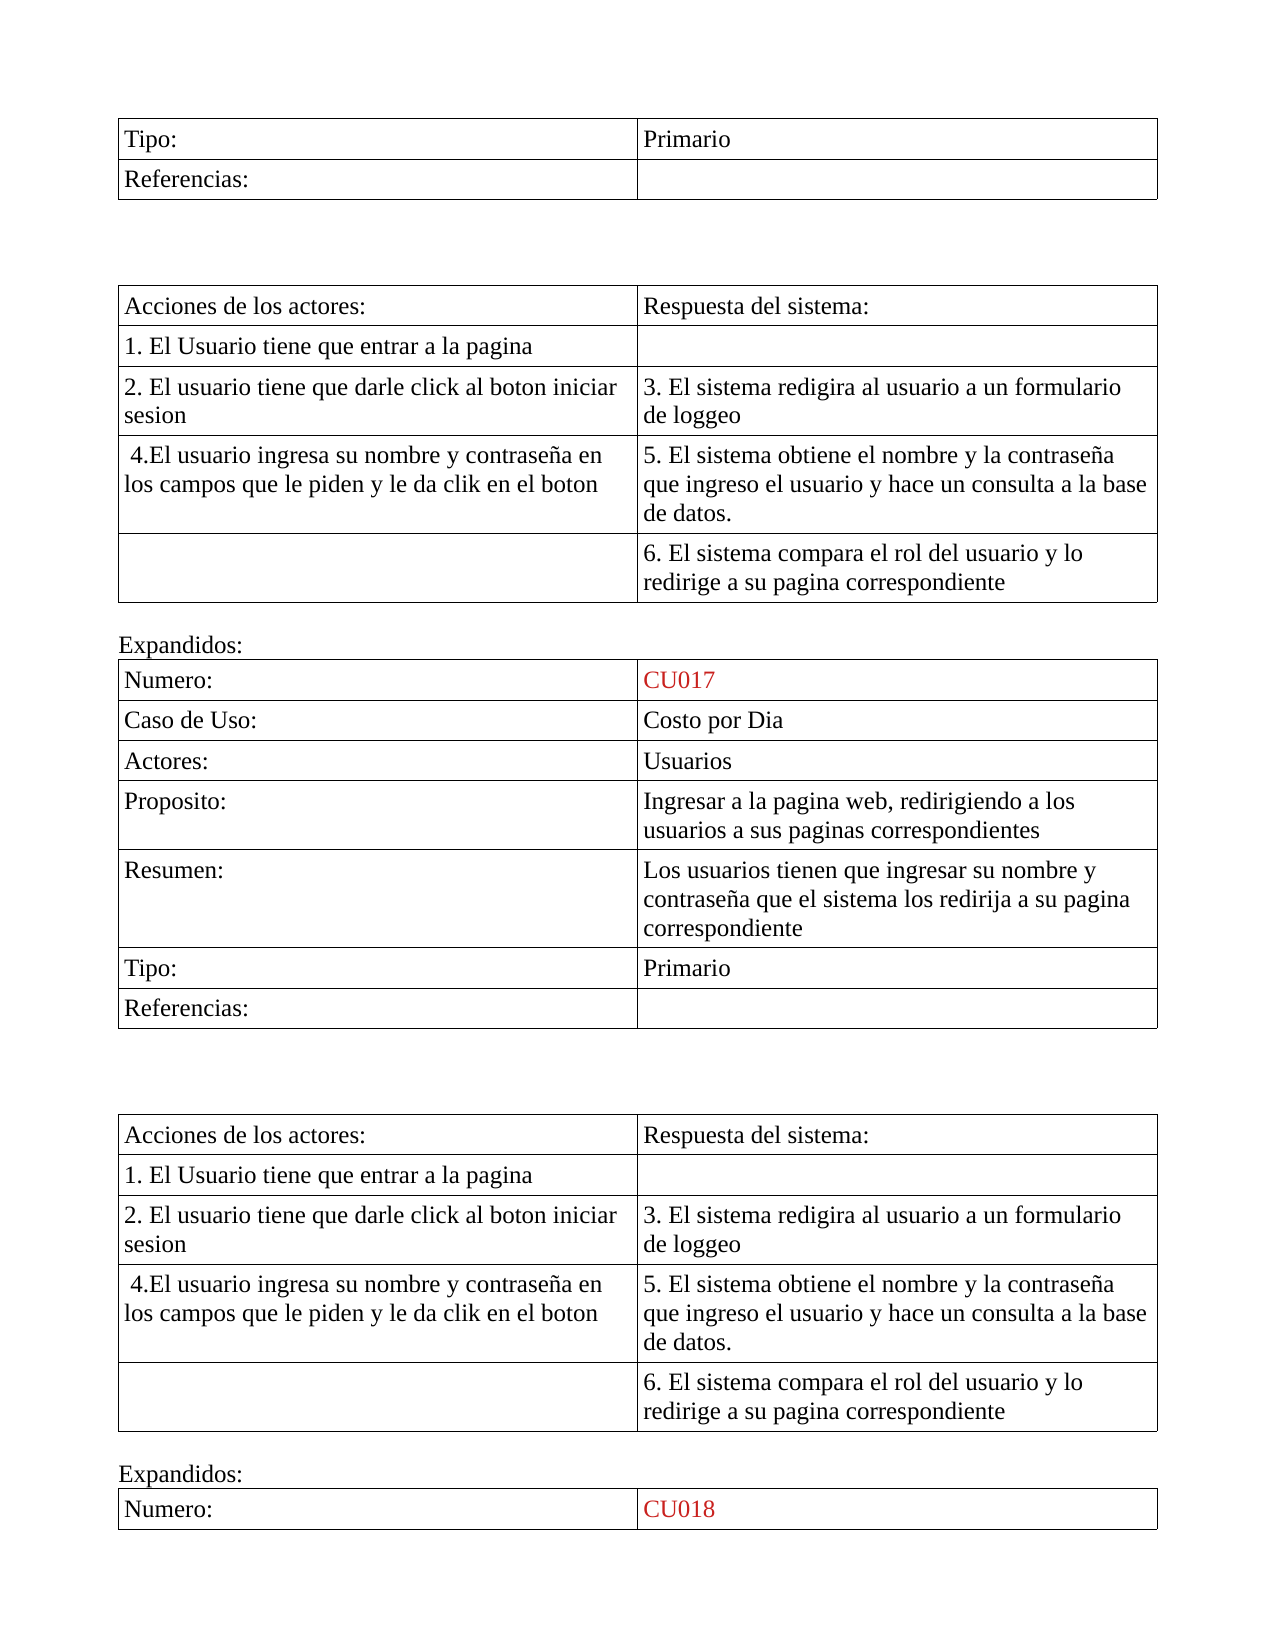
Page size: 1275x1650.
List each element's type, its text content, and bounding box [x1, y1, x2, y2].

table_cell [638, 326, 1157, 366]
table_cell 6. El sistema compara el rol del usuario y lo redirige a su pagina correspondiente [638, 534, 1157, 602]
table_cell 1. El Usuario tiene que entrar a la pagina [119, 1155, 637, 1195]
table_cell Referencias: [119, 160, 637, 199]
table_header Numero: [119, 660, 637, 699]
table_cell [638, 160, 1157, 199]
table_cell Primario [638, 119, 1157, 158]
table_cell 3. El sistema redigira al usuario a un formulario de loggeo [638, 1196, 1157, 1264]
table_cell [638, 989, 1157, 1028]
table_header Acciones de los actores: [119, 1115, 637, 1154]
table_cell Los usuarios tienen que ingresar su nombre y contraseña que el sistema los redirija a su pagina correspondiente [638, 850, 1157, 947]
table_cell 6. El sistema compara el rol del usuario y lo redirige a su pagina correspondiente [638, 1363, 1157, 1431]
table_cell 3. El sistema redigira al usuario a un formulario de loggeo [638, 367, 1157, 435]
table_header CU018 [638, 1489, 1157, 1528]
table_header Respuesta del sistema: [638, 1115, 1157, 1154]
table_cell [119, 534, 637, 602]
table_cell 5. El sistema obtiene el nombre y la contraseña que ingreso el usuario y hace un consulta a la base de datos. [638, 1265, 1157, 1362]
table_cell 2. El usuario tiene que darle click al boton iniciar sesion [119, 1196, 637, 1264]
table_cell Resumen: [119, 850, 637, 947]
table_cell 4.El usuario ingresa su nombre y contraseña en los campos que le piden y le da clik en el boton [119, 1265, 637, 1362]
table_cell Tipo: [119, 119, 637, 158]
table_cell Costo por Dia [638, 701, 1157, 740]
table_cell 2. El usuario tiene que darle click al boton iniciar sesion [119, 367, 637, 435]
table_header Respuesta del sistema: [638, 286, 1157, 325]
table_header Acciones de los actores: [119, 286, 637, 325]
table_cell Tipo: [119, 948, 637, 987]
table_cell Referencias: [119, 989, 637, 1028]
table_cell Ingresar a la pagina web, redirigiendo a los usuarios a sus paginas correspondientes [638, 781, 1157, 849]
table_cell Caso de Uso: [119, 701, 637, 740]
table_cell Actores: [119, 741, 637, 780]
table_header CU017 [638, 660, 1157, 699]
table_cell Usuarios [638, 741, 1157, 780]
table_cell 1. El Usuario tiene que entrar a la pagina [119, 326, 637, 366]
table_header Numero: [119, 1489, 637, 1528]
table_cell [638, 1155, 1157, 1195]
text Expandidos: [118, 631, 1157, 659]
text Expandidos: [118, 1459, 1157, 1488]
table_cell Primario [638, 948, 1157, 987]
table_cell [119, 1363, 637, 1431]
table_cell 4.El usuario ingresa su nombre y contraseña en los campos que le piden y le da clik en el boton [119, 436, 637, 533]
table_cell 5. El sistema obtiene el nombre y la contraseña que ingreso el usuario y hace un consulta a la base de datos. [638, 436, 1157, 533]
table_cell Proposito: [119, 781, 637, 849]
